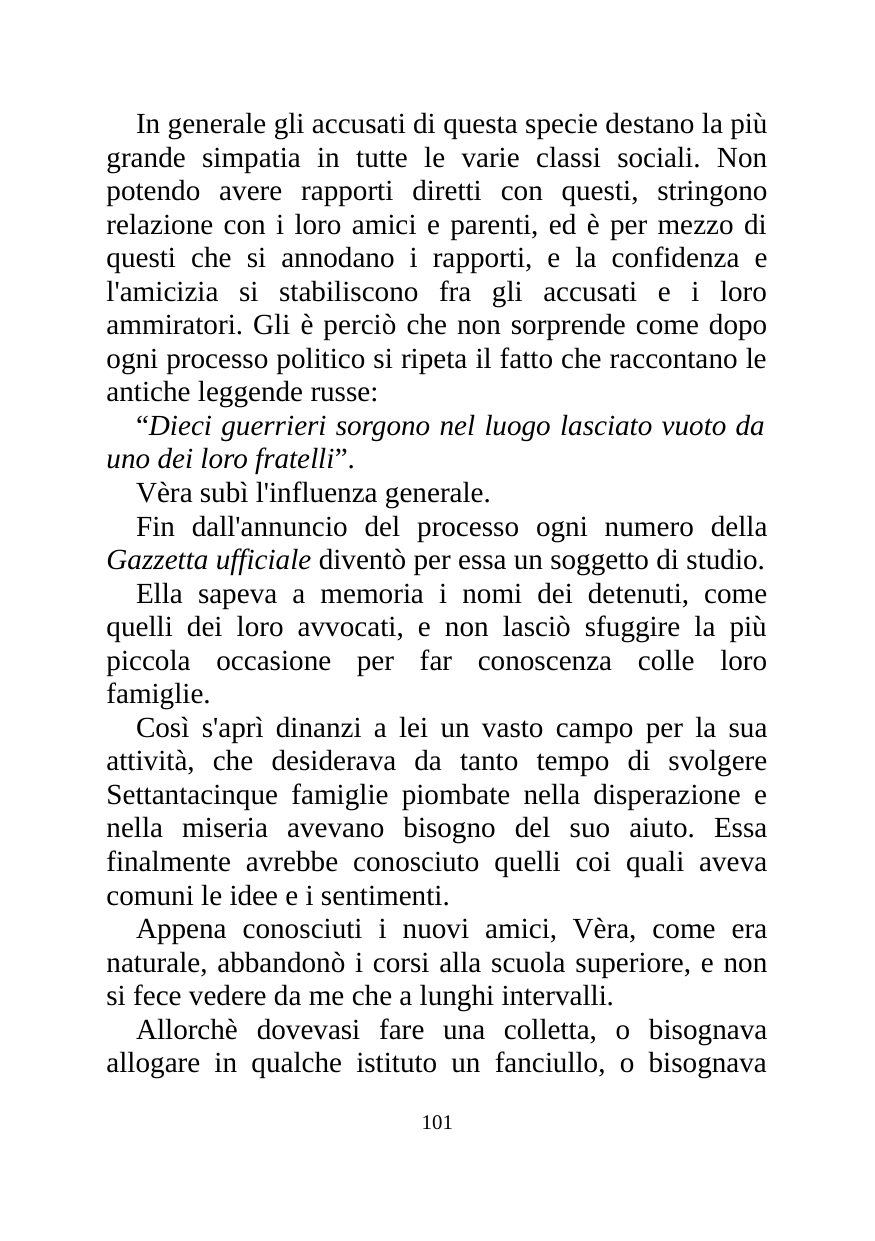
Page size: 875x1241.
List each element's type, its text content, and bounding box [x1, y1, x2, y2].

text Vèra subì l'influenza generale. [106, 475, 768, 509]
text In generale gli accusati di questa specie destano la più grande simpatia in tutte le varie classi sociali. Non potendo avere rapporti diretti con questi, stringono relazione con i loro amici e parenti, ed è per mezzo di questi che si annodano i rapporti, e la confidenza e l'amicizia si stabiliscono fra gli accusati e i loro ammiratori. Gli è perciò che non sorprende come dopo ogni processo politico si ripeta il fatto che raccontano le antiche leggende russe: [106, 106, 768, 408]
text Così s'aprì dinanzi a lei un vasto campo per la sua attività, che desiderava da tanto tempo di svolgere Settantacinque famiglie piombate nella disperazione e nella miseria avevano bisogno del suo aiuto. Essa finalmente avrebbe conosciuto quelli coi quali aveva comuni le idee e i sentimenti. [106, 710, 768, 911]
text “Dieci guerrieri sorgono nel luogo lasciato vuoto da uno dei loro fratelli”. [106, 408, 768, 475]
text Ella sapeva a memoria i nomi dei detenuti, come quelli dei loro avvocati, e non lasciò sfuggire la più piccola occasione per far conoscenza colle loro famiglie. [106, 576, 768, 710]
text Fin dall'annuncio del processo ogni numero della Gazzetta ufficiale diventò per essa un soggetto di studio. [106, 509, 768, 576]
text Allorchè dovevasi fare una colletta, o bisognava allogare in qualche istituto un fanciullo, o bisognava [106, 1012, 768, 1079]
text Appena conosciuti i nuovi amici, Vèra, come era naturale, abbandonò i corsi alla scuola superiore, e non si fece vedere da me che a lunghi intervalli. [106, 911, 768, 1012]
